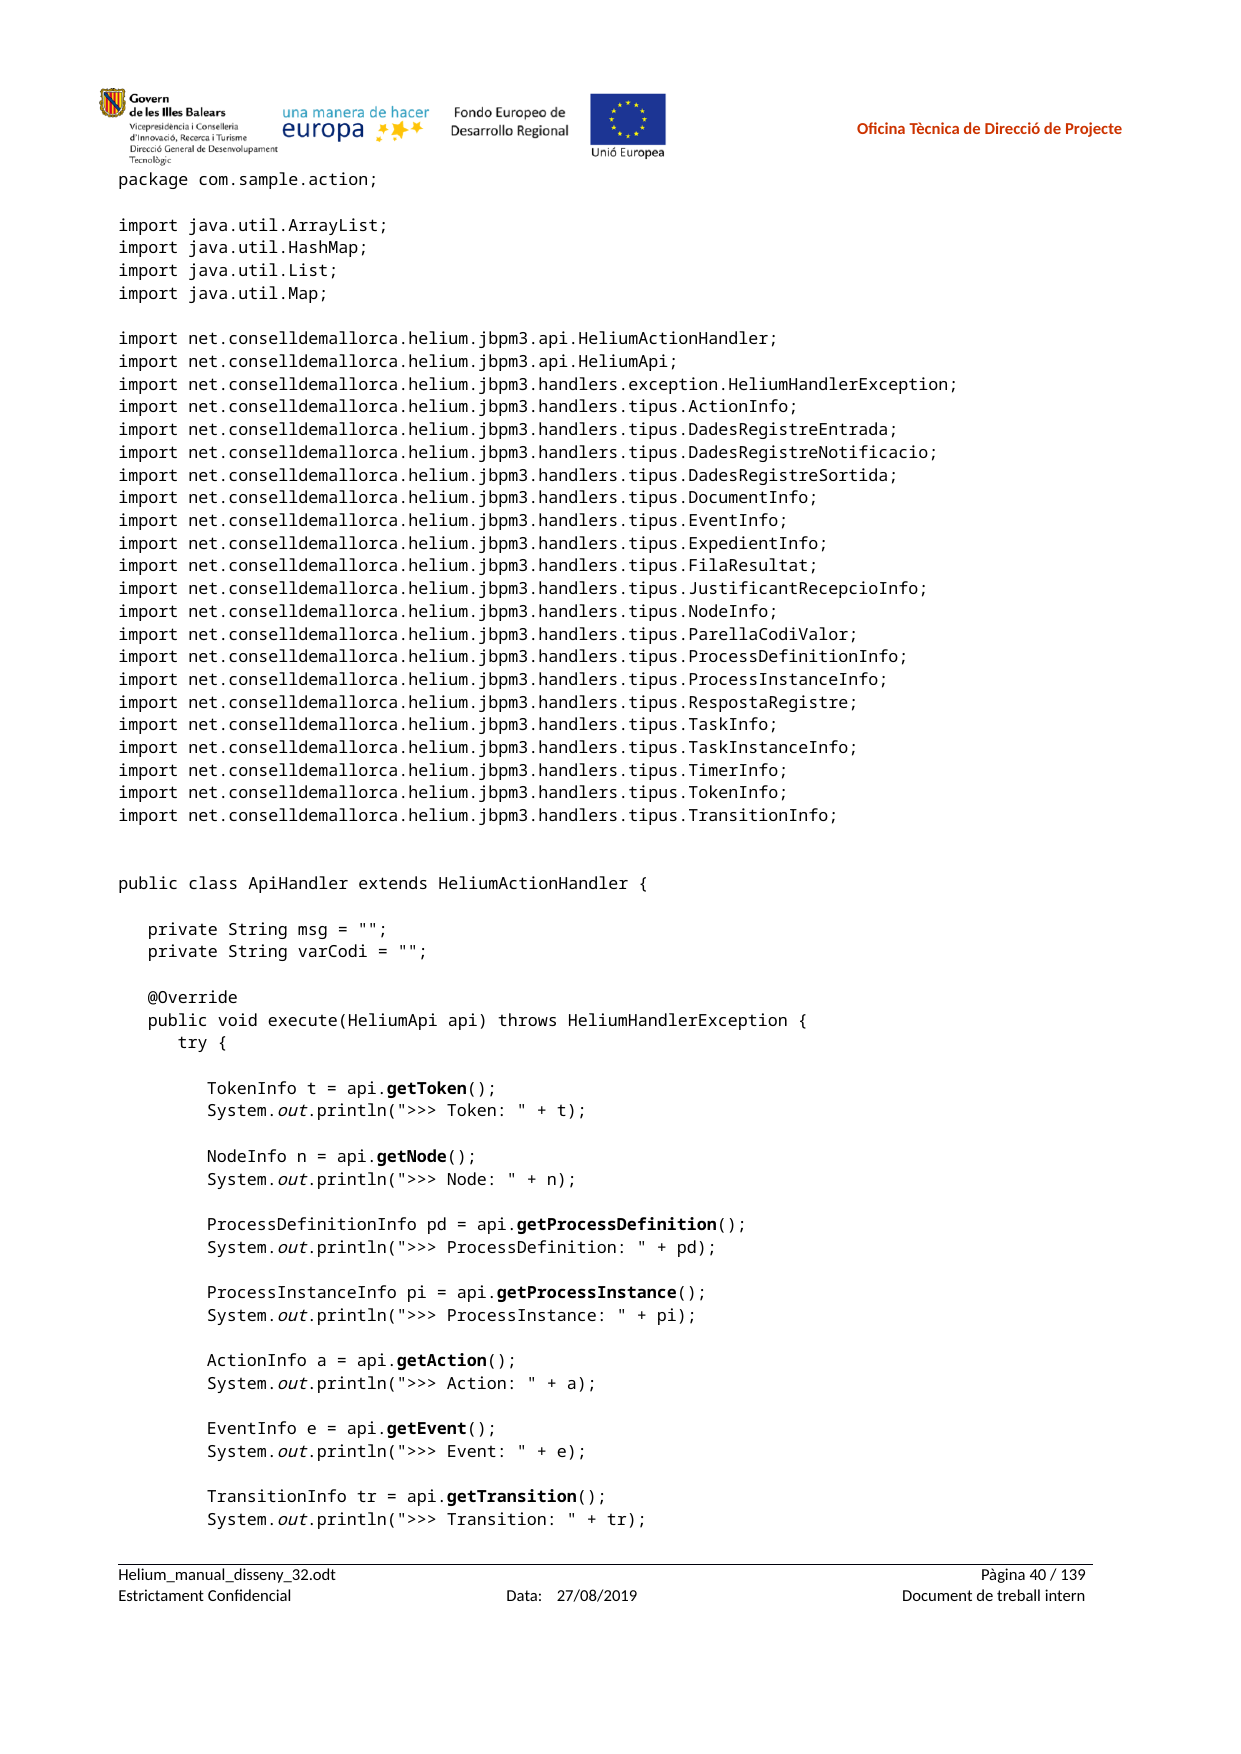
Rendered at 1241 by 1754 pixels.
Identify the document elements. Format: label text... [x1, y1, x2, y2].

text import net.conselldemallorca.helium.jbpm3.handlers.tipus.DocumentInfo; [118, 486, 1122, 508]
text ProcessDefinitionInfo pd = api.getProcessDefinition(); [118, 1212, 1122, 1235]
text import net.conselldemallorca.helium.jbpm3.handlers.tipus.TaskInstanceInfo; [118, 736, 1122, 758]
text import net.conselldemallorca.helium.jbpm3.handlers.tipus.EventInfo; [118, 508, 1122, 531]
text try { [118, 1031, 1122, 1053]
text import java.util.List; [118, 259, 1122, 281]
text private String msg = ""; [118, 917, 1122, 940]
text import net.conselldemallorca.helium.jbpm3.handlers.tipus.TokenInfo; [118, 781, 1122, 804]
text EventInfo e = api.getEvent(); [118, 1417, 1122, 1439]
text System.out.println(">>> ProcessDefinition: " + pd); [118, 1235, 1122, 1258]
text System.out.println(">>> Transition: " + tr); [118, 1508, 1122, 1530]
text System.out.println(">>> ProcessInstance: " + pi); [118, 1303, 1122, 1326]
text import net.conselldemallorca.helium.jbpm3.handlers.exception.HeliumHandlerException; [118, 372, 1122, 395]
text import net.conselldemallorca.helium.jbpm3.handlers.tipus.TaskInfo; [118, 713, 1122, 736]
text import net.conselldemallorca.helium.jbpm3.handlers.tipus.DadesRegistreSortida; [118, 463, 1122, 486]
text System.out.println(">>> Node: " + n); [118, 1167, 1122, 1190]
text System.out.println(">>> Action: " + a); [118, 1371, 1122, 1394]
text import net.conselldemallorca.helium.jbpm3.handlers.tipus.ProcessDefinitionInfo; [118, 645, 1122, 667]
text public class ApiHandler extends HeliumActionHandler { [118, 872, 1122, 894]
text import java.util.Map; [118, 281, 1122, 304]
text import net.conselldemallorca.helium.jbpm3.handlers.tipus.RespostaRegistre; [118, 690, 1122, 713]
text import net.conselldemallorca.helium.jbpm3.handlers.tipus.ParellaCodiValor; [118, 622, 1122, 645]
text TokenInfo t = api.getToken(); [118, 1076, 1122, 1099]
text import net.conselldemallorca.helium.jbpm3.handlers.tipus.JustificantRecepcioInfo; [118, 577, 1122, 599]
text import net.conselldemallorca.helium.jbpm3.handlers.tipus.NodeInfo; [118, 599, 1122, 622]
text import net.conselldemallorca.helium.jbpm3.handlers.tipus.ExpedientInfo; [118, 531, 1122, 554]
text @Override [118, 985, 1122, 1008]
text System.out.println(">>> Event: " + e); [118, 1439, 1122, 1462]
text import net.conselldemallorca.helium.jbpm3.handlers.tipus.ActionInfo; [118, 395, 1122, 418]
picture [99, 87, 668, 166]
text import net.conselldemallorca.helium.jbpm3.handlers.tipus.TransitionInfo; [118, 804, 1122, 826]
text private String varCodi = ""; [118, 940, 1122, 963]
text public void execute(HeliumApi api) throws HeliumHandlerException { [118, 1008, 1122, 1031]
text System.out.println(">>> Token: " + t); [118, 1099, 1122, 1122]
text import net.conselldemallorca.helium.jbpm3.handlers.tipus.ProcessInstanceInfo; [118, 667, 1122, 690]
text import net.conselldemallorca.helium.jbpm3.handlers.tipus.DadesRegistreEntrada; [118, 418, 1122, 440]
text import net.conselldemallorca.helium.jbpm3.api.HeliumApi; [118, 349, 1122, 372]
text ActionInfo a = api.getAction(); [118, 1349, 1122, 1371]
text TransitionInfo tr = api.getTransition(); [118, 1485, 1122, 1508]
text import net.conselldemallorca.helium.jbpm3.handlers.tipus.FilaResultat; [118, 554, 1122, 577]
text import net.conselldemallorca.helium.jbpm3.handlers.tipus.TimerInfo; [118, 758, 1122, 781]
text import net.conselldemallorca.helium.jbpm3.api.HeliumActionHandler; [118, 327, 1122, 349]
text import java.util.HashMap; [118, 236, 1122, 259]
text package com.sample.action; [118, 168, 1122, 191]
text import net.conselldemallorca.helium.jbpm3.handlers.tipus.DadesRegistreNotificacio; [118, 440, 1122, 463]
text NodeInfo n = api.getNode(); [118, 1144, 1122, 1167]
text import java.util.ArrayList; [118, 213, 1122, 236]
text ProcessInstanceInfo pi = api.getProcessInstance(); [118, 1281, 1122, 1303]
